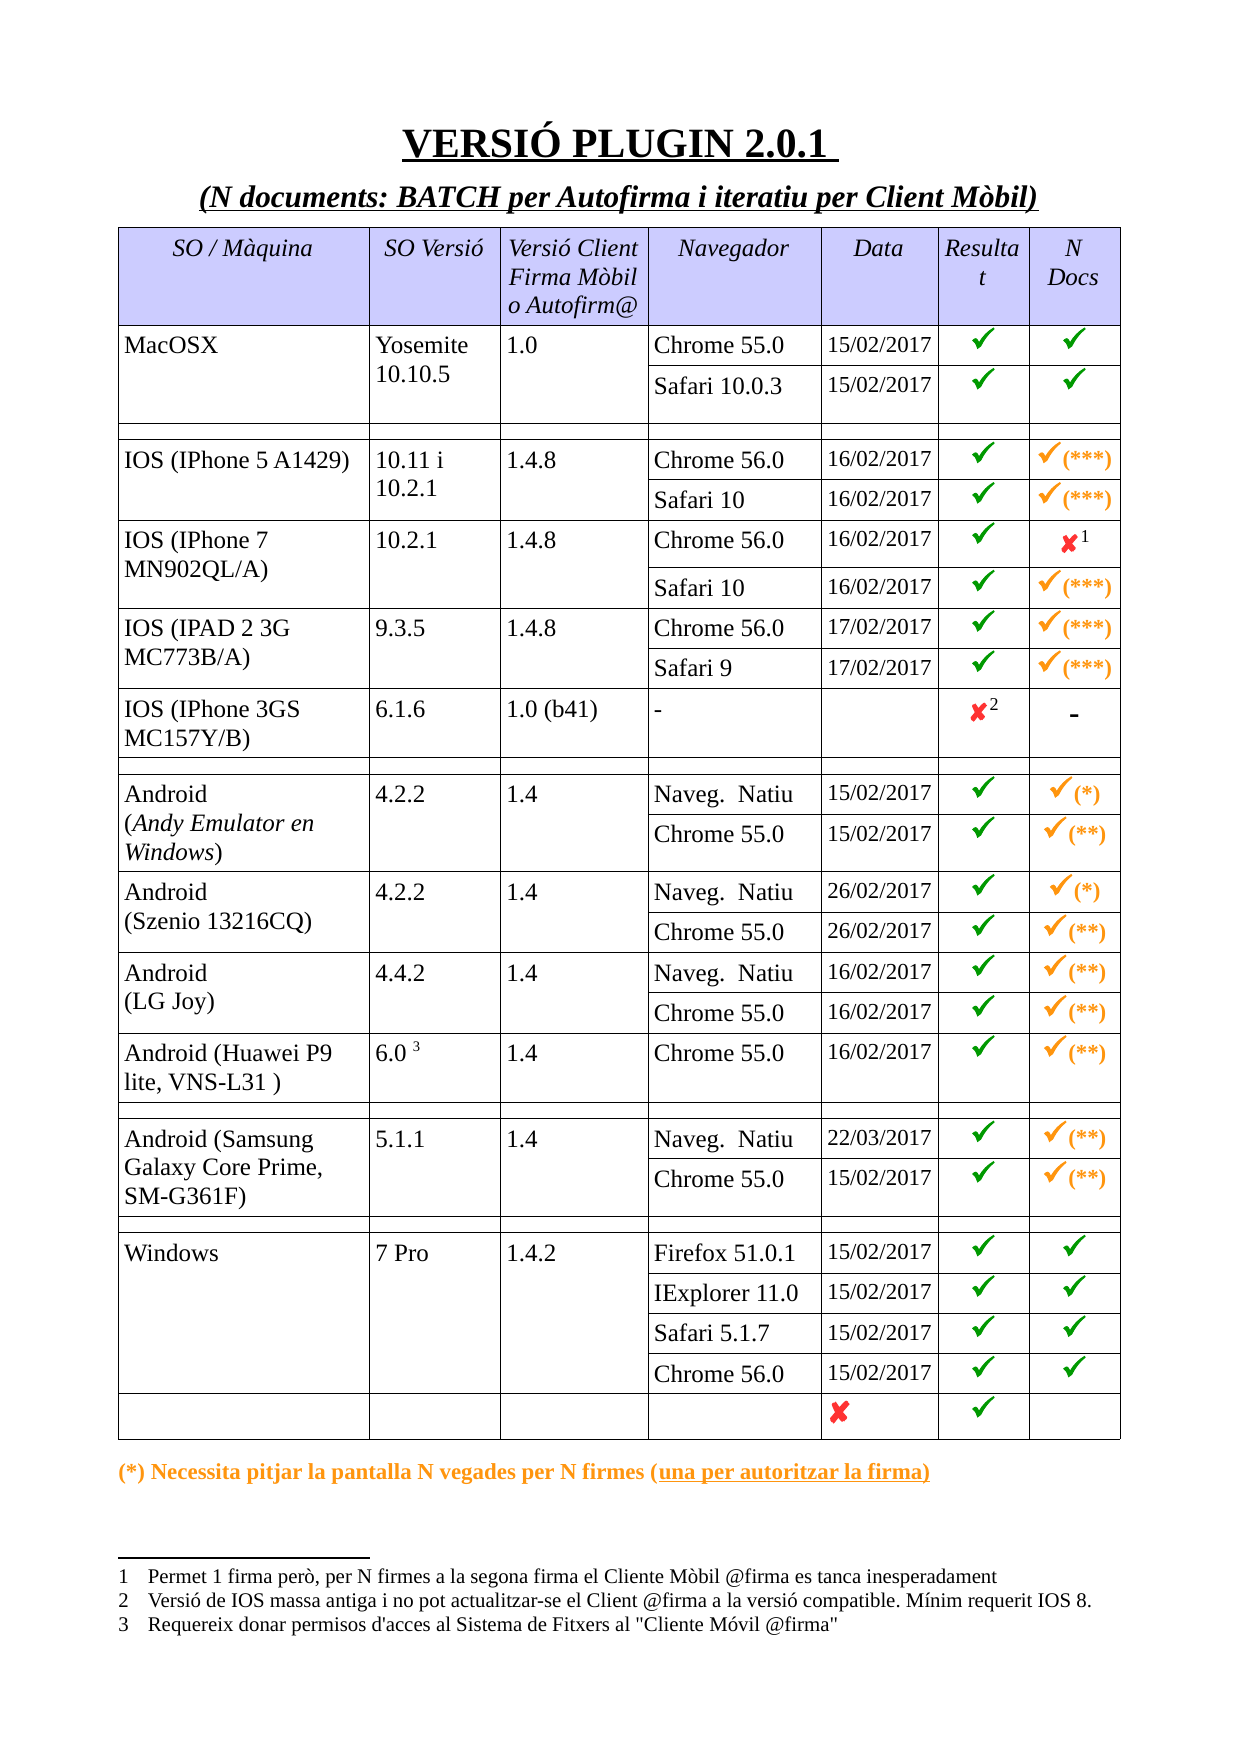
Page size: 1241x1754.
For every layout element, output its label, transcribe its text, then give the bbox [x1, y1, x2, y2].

table_cell Naveg. Natiu [649, 953, 821, 992]
table_cell  [822, 1394, 938, 1439]
table_cell  [1030, 1354, 1120, 1393]
table_cell 16/02/2017 [822, 521, 938, 567]
table_cell 1.4.8 [501, 440, 648, 519]
table_cell  [939, 689, 1029, 757]
table_cell [501, 1394, 648, 1439]
table_cell 15/02/2017 [822, 1314, 938, 1353]
table_cell  [939, 775, 1029, 814]
table_cell  [939, 815, 1029, 871]
table_cell 1.4 [501, 1119, 648, 1216]
table_cell  [939, 609, 1029, 648]
table_cell (**) [1030, 815, 1120, 871]
table_cell [501, 758, 648, 773]
table_cell - [1030, 689, 1120, 757]
table_header SO / Màquina [119, 228, 369, 325]
table_cell 4.4.2 [370, 953, 500, 1032]
table_cell 22/03/2017 [822, 1119, 938, 1158]
table_cell 1.4.2 [501, 1233, 648, 1393]
table_cell Chrome 55.0 [649, 326, 821, 365]
table_cell [939, 1217, 1029, 1232]
table_cell Android (Samsung Galaxy Core Prime, SM-G361F) [119, 1119, 369, 1216]
table_cell Android (LG Joy) [119, 953, 369, 1032]
table_cell 15/02/2017 [822, 815, 938, 871]
table_cell [939, 1103, 1029, 1118]
table_cell 16/02/2017 [822, 568, 938, 607]
table_cell 1.0 (b41) [501, 689, 648, 757]
table_cell 26/02/2017 [822, 913, 938, 952]
table_cell 15/02/2017 [822, 1274, 938, 1313]
table_cell [1030, 424, 1120, 439]
table_cell (***) [1030, 440, 1120, 479]
table_cell [501, 1217, 648, 1232]
table_cell 17/02/2017 [822, 649, 938, 688]
table_cell Safari 5.1.7 [649, 1314, 821, 1353]
table_cell Chrome 56.0 [649, 521, 821, 567]
table_cell [1030, 758, 1120, 773]
table_cell [649, 758, 821, 773]
table_header Versió Client Firma Mòbil o Autofirm@ [501, 228, 648, 325]
table_cell [1030, 1217, 1120, 1232]
table_cell (*) [1030, 872, 1120, 912]
table_cell 15/02/2017 [822, 775, 938, 814]
table_cell 7 Pro [370, 1233, 500, 1393]
table_cell  [1030, 521, 1120, 567]
table_cell [501, 424, 648, 439]
table_cell [119, 758, 369, 773]
table_cell Chrome 55.0 [649, 815, 821, 871]
table_cell IOS (IPhone 7 MN902QL/A) [119, 521, 369, 607]
table_cell  [939, 649, 1029, 688]
table_cell (**) [1030, 993, 1120, 1032]
text (*) Necessita pitjar la pantalla N vegades per N firmes (una per autoritzar la firma) [118, 1458, 1122, 1484]
table_cell Chrome 55.0 [649, 1034, 821, 1102]
table_cell  [939, 953, 1029, 992]
table_cell IOS (IPAD 2 3G MC773B/A) [119, 609, 369, 688]
table_cell 16/02/2017 [822, 953, 938, 992]
table_cell Firefox 51.0.1 [649, 1233, 821, 1272]
table_cell  [1030, 1274, 1120, 1313]
table_cell (***) [1030, 568, 1120, 607]
table_cell  [939, 1159, 1029, 1216]
table_cell Chrome 56.0 [649, 1354, 821, 1393]
table_cell [370, 424, 500, 439]
table_cell [501, 1103, 648, 1118]
table_cell Android (Szenio 13216CQ) [119, 872, 369, 952]
table_cell  [939, 1314, 1029, 1353]
table_cell IOS (IPhone 5 A1429) [119, 440, 369, 519]
table_cell [119, 1217, 369, 1232]
table_cell (***) [1030, 480, 1120, 519]
table_cell  [939, 326, 1029, 365]
table_cell 15/02/2017 [822, 366, 938, 423]
table_cell - [649, 689, 821, 757]
table_header SO Versió [370, 228, 500, 325]
table_header Resultat [939, 228, 1029, 325]
table_cell [370, 1394, 500, 1439]
table_cell Naveg. Natiu [649, 872, 821, 912]
table_cell [119, 1103, 369, 1118]
table_cell  [1030, 366, 1120, 423]
table_cell 6.0 [370, 1034, 500, 1102]
table_cell 26/02/2017 [822, 872, 938, 912]
table_cell Chrome 55.0 [649, 1159, 821, 1216]
table_cell 4.2.2 [370, 775, 500, 871]
table_cell  [1030, 1233, 1120, 1272]
table_cell [119, 1394, 369, 1439]
table_cell 9.3.5 [370, 609, 500, 688]
table_cell [370, 1217, 500, 1232]
table_cell [822, 1103, 938, 1118]
table_header Data [822, 228, 938, 325]
table_cell [822, 758, 938, 773]
table_cell  [1030, 326, 1120, 365]
table_cell Chrome 55.0 [649, 993, 821, 1032]
table_cell 10.2.1 [370, 521, 500, 607]
table_cell 1.4 [501, 953, 648, 1032]
table_cell (**) [1030, 913, 1120, 952]
table_cell  [1030, 1314, 1120, 1353]
table_cell  [939, 1274, 1029, 1313]
table_cell [822, 689, 938, 757]
table_cell 15/02/2017 [822, 1159, 938, 1216]
table_cell (**) [1030, 1119, 1120, 1158]
table_cell  [939, 440, 1029, 479]
table_cell (**) [1030, 1159, 1120, 1216]
table_cell Chrome 56.0 [649, 609, 821, 648]
table_cell  [939, 993, 1029, 1032]
table_cell  [939, 872, 1029, 912]
table_cell  [939, 1119, 1029, 1158]
table_cell 15/02/2017 [822, 1233, 938, 1272]
table_cell  [939, 568, 1029, 607]
table_cell [649, 424, 821, 439]
table_cell [822, 424, 938, 439]
table_cell (**) [1030, 1034, 1120, 1102]
table_cell 15/02/2017 [822, 326, 938, 365]
table_cell 16/02/2017 [822, 480, 938, 519]
table_cell  [939, 1354, 1029, 1393]
table_cell  [939, 913, 1029, 952]
table_cell 17/02/2017 [822, 609, 938, 648]
table_cell (*) [1030, 775, 1120, 814]
table_cell Chrome 55.0 [649, 913, 821, 952]
table_cell 1.4 [501, 872, 648, 952]
table_cell Yosemite 10.10.5 [370, 326, 500, 423]
table_cell  [939, 480, 1029, 519]
table_cell [822, 1217, 938, 1232]
table_cell (***) [1030, 609, 1120, 648]
table_cell [370, 758, 500, 773]
table_cell  [939, 521, 1029, 567]
table_cell [649, 1217, 821, 1232]
table_cell 6.1.6 [370, 689, 500, 757]
table_cell  [939, 366, 1029, 423]
table_cell [1030, 1103, 1120, 1118]
table_cell 1.4 [501, 775, 648, 871]
table_cell IExplorer 11.0 [649, 1274, 821, 1313]
table_cell Android (Andy Emulator en Windows) [119, 775, 369, 871]
table_cell  [939, 1233, 1029, 1272]
table_cell 16/02/2017 [822, 440, 938, 479]
table_cell  [939, 1394, 1029, 1439]
table_cell 1.4 [501, 1034, 648, 1102]
table_cell 1.4.8 [501, 609, 648, 688]
table_cell 15/02/2017 [822, 1354, 938, 1393]
table_cell 16/02/2017 [822, 1034, 938, 1102]
table_cell Chrome 56.0 [649, 440, 821, 479]
table_cell [939, 758, 1029, 773]
table_cell Safari 10 [649, 480, 821, 519]
table_cell Naveg. Natiu [649, 775, 821, 814]
table_cell Safari 9 [649, 649, 821, 688]
table_cell IOS (IPhone 3GS MC157Y/B) [119, 689, 369, 757]
table_header Navegador [649, 228, 821, 325]
table_cell Naveg. Natiu [649, 1119, 821, 1158]
table_cell  [939, 1034, 1029, 1102]
table_cell [649, 1394, 821, 1439]
text (N documents: BATCH per Autofirma i iteratiu per Client Mòbil) [118, 178, 1122, 214]
table_cell 1.0 [501, 326, 648, 423]
table_cell Android (Huawei P9 lite, VNS-L31 ) [119, 1034, 369, 1102]
table_cell Windows [119, 1233, 369, 1393]
table_cell [939, 424, 1029, 439]
table_cell [649, 1103, 821, 1118]
table_cell 16/02/2017 [822, 993, 938, 1032]
table_cell 1.4.8 [501, 521, 648, 607]
table_cell [119, 424, 369, 439]
table_cell [370, 1103, 500, 1118]
table_cell 4.2.2 [370, 872, 500, 952]
table_cell Safari 10 [649, 568, 821, 607]
table_cell [1030, 1394, 1120, 1439]
table_cell (**) [1030, 953, 1120, 992]
table_header N Docs [1030, 228, 1120, 325]
table_cell 5.1.1 [370, 1119, 500, 1216]
table_cell (***) [1030, 649, 1120, 688]
table_cell Safari 10.0.3 [649, 366, 821, 423]
table_cell 10.11 i 10.2.1 [370, 440, 500, 519]
table_cell MacOSX [119, 326, 369, 423]
text VERSIÓ PLUGIN 2.0.1 [118, 118, 1122, 166]
